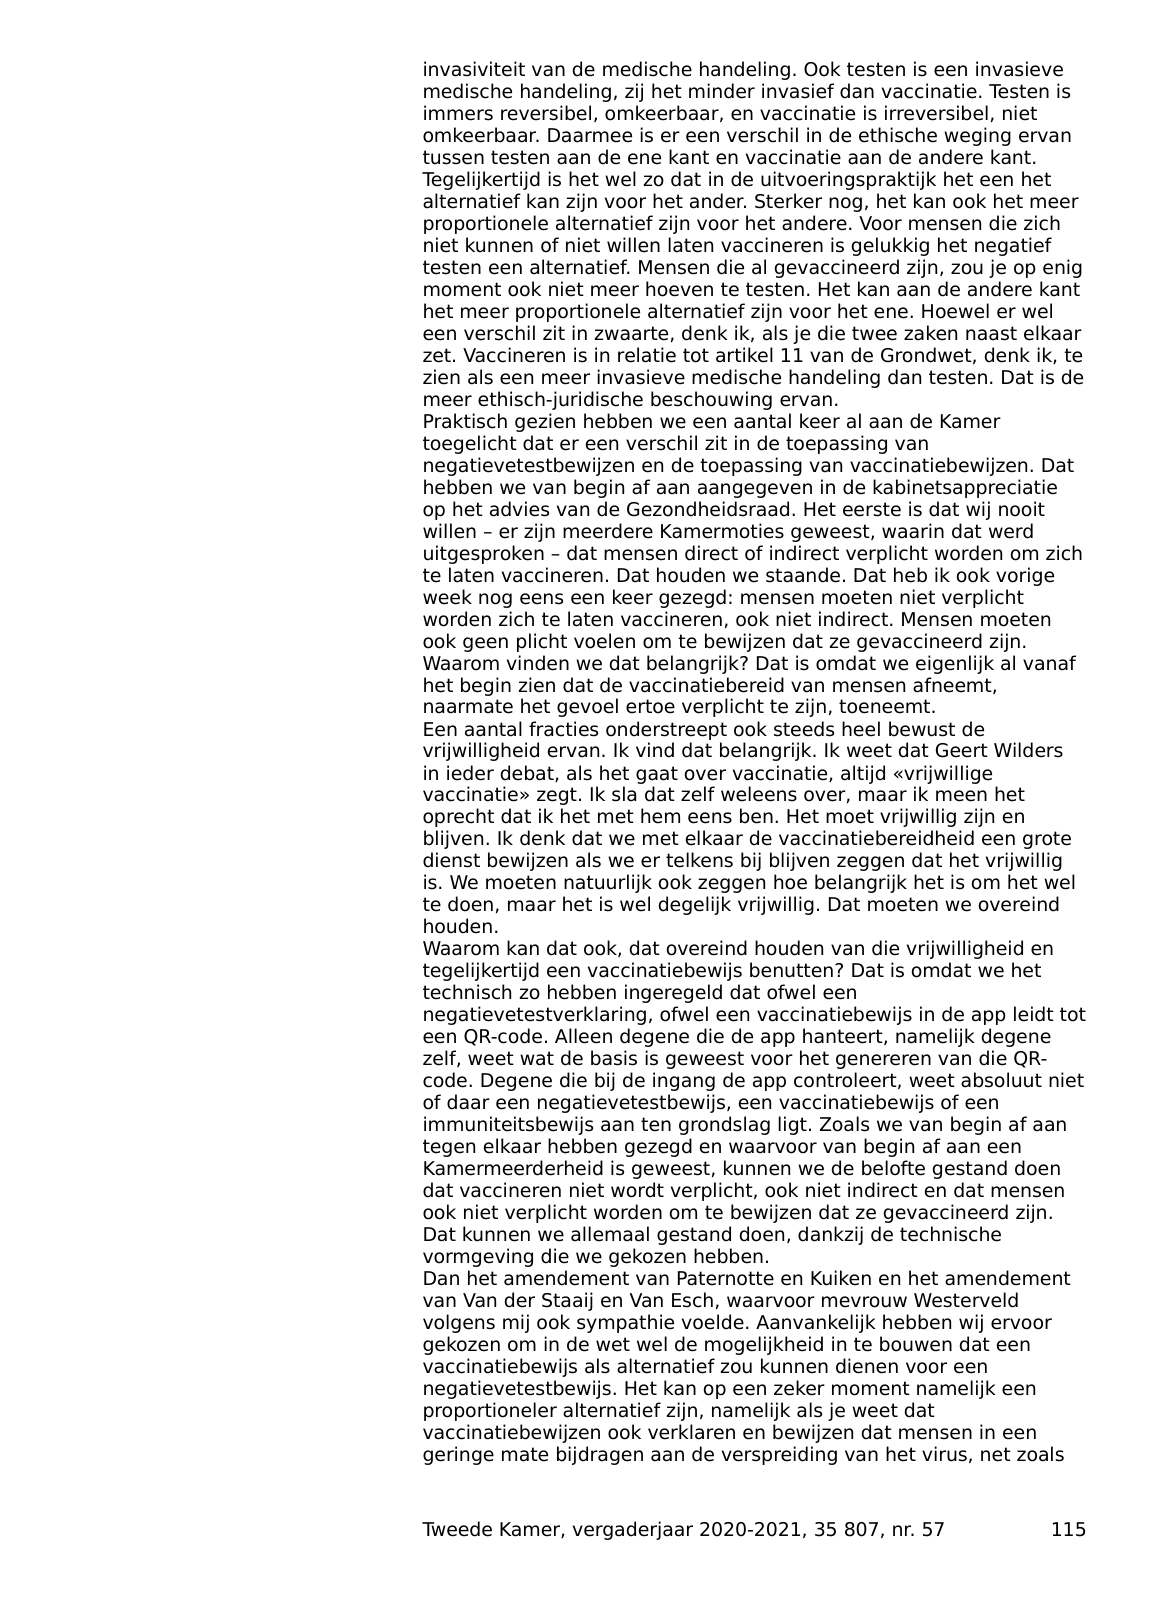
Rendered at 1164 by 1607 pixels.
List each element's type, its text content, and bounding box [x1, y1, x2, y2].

text Waarom kan dat ook, dat overeind houden van die vrijwilligheid en tegelijkertijd een vaccinatiebewijs benutten? Dat is omdat we het technisch zo hebben ingeregeld dat ofwel een negatievetestverklaring, ofwel een vaccinatiebewijs in de app leidt tot een QR-code. Alleen degene die de app hanteert, namelijk degene zelf, weet wat de basis is geweest voor het genereren van die QR-code. Degene die bij de ingang de app controleert, weet absoluut niet of daar een negatievetestbewijs, een vaccinatiebewijs of een immuniteitsbewijs aan ten grondslag ligt. Zoals we van begin af aan tegen elkaar hebben gezegd en waarvoor van begin af aan een Kamermeerderheid is geweest, kunnen we de belofte gestand doen dat vaccineren niet wordt verplicht, ook niet indirect en dat mensen ook niet verplicht worden om te bewijzen dat ze gevaccineerd zijn. Dat kunnen we allemaal gestand doen, dankzij de technische vormgeving die we gekozen hebben. [422, 938, 1087, 1268]
text Praktisch gezien hebben we een aantal keer al aan de Kamer toegelicht dat er een verschil zit in de toepassing van negatievetestbewijzen en de toepassing van vaccinatiebewijzen. Dat hebben we van begin af aan aangegeven in de kabinetsappreciatie op het advies van de Gezondheidsraad. Het eerste is dat wij nooit willen – er zijn meerdere Kamermoties geweest, waarin dat werd uitgesproken – dat mensen direct of indirect verplicht worden om zich te laten vaccineren. Dat houden we staande. Dat heb ik ook vorige week nog eens een keer gezegd: mensen moeten niet verplicht worden zich te laten vaccineren, ook niet indirect. Mensen moeten ook geen plicht voelen om te bewijzen dat ze gevaccineerd zijn. Waarom vinden we dat belangrijk? Dat is omdat we eigenlijk al vanaf het begin zien dat de vaccinatiebereid van mensen afneemt, naarmate het gevoel ertoe verplicht te zijn, toeneemt. [422, 411, 1087, 718]
text Een aantal fracties onderstreept ook steeds heel bewust de vrijwilligheid ervan. Ik vind dat belangrijk. Ik weet dat Geert Wilders in ieder debat, als het gaat over vaccinatie, altijd «vrijwillige vaccinatie» zegt. Ik sla dat zelf weleens over, maar ik meen het oprecht dat ik het met hem eens ben. Het moet vrijwillig zijn en blijven. Ik denk dat we met elkaar de vaccinatiebereidheid een grote dienst bewijzen als we er telkens bij blijven zeggen dat het vrijwillig is. We moeten natuurlijk ook zeggen hoe belangrijk het is om het wel te doen, maar het is wel degelijk vrijwillig. Dat moeten we overeind houden. [422, 718, 1087, 938]
text invasiviteit van de medische handeling. Ook testen is een invasieve medische handeling, zij het minder invasief dan vaccinatie. Testen is immers reversibel, omkeerbaar, en vaccinatie is irreversibel, niet omkeerbaar. Daarmee is er een verschil in de ethische weging ervan tussen testen aan de ene kant en vaccinatie aan de andere kant. Tegelijkertijd is het wel zo dat in de uitvoeringspraktijk het een het alternatief kan zijn voor het ander. Sterker nog, het kan ook het meer proportionele alternatief zijn voor het andere. Voor mensen die zich niet kunnen of niet willen laten vaccineren is gelukkig het negatief testen een alternatief. Mensen die al gevaccineerd zijn, zou je op enig moment ook niet meer hoeven te testen. Het kan aan de andere kant het meer proportionele alternatief zijn voor het ene. Hoewel er wel een verschil zit in zwaarte, denk ik, als je die twee zaken naast elkaar zet. Vaccineren is in relatie tot artikel 11 van de Grondwet, denk ik, te zien als een meer invasieve medische handeling dan testen. Dat is de meer ethisch-juridische beschouwing ervan. [422, 59, 1087, 411]
text Dan het amendement van Paternotte en Kuiken en het amendement van Van der Staaij en Van Esch, waarvoor mevrouw Westerveld volgens mij ook sympathie voelde. Aanvankelijk hebben wij ervoor gekozen om in de wet wel de mogelijkheid in te bouwen dat een vaccinatiebewijs als alternatief zou kunnen dienen voor een negatievetestbewijs. Het kan op een zeker moment namelijk een proportioneler alternatief zijn, namelijk als je weet dat vaccinatiebewijzen ook verklaren en bewijzen dat mensen in een geringe mate bijdragen aan de verspreiding van het virus, net zoals [422, 1268, 1087, 1466]
